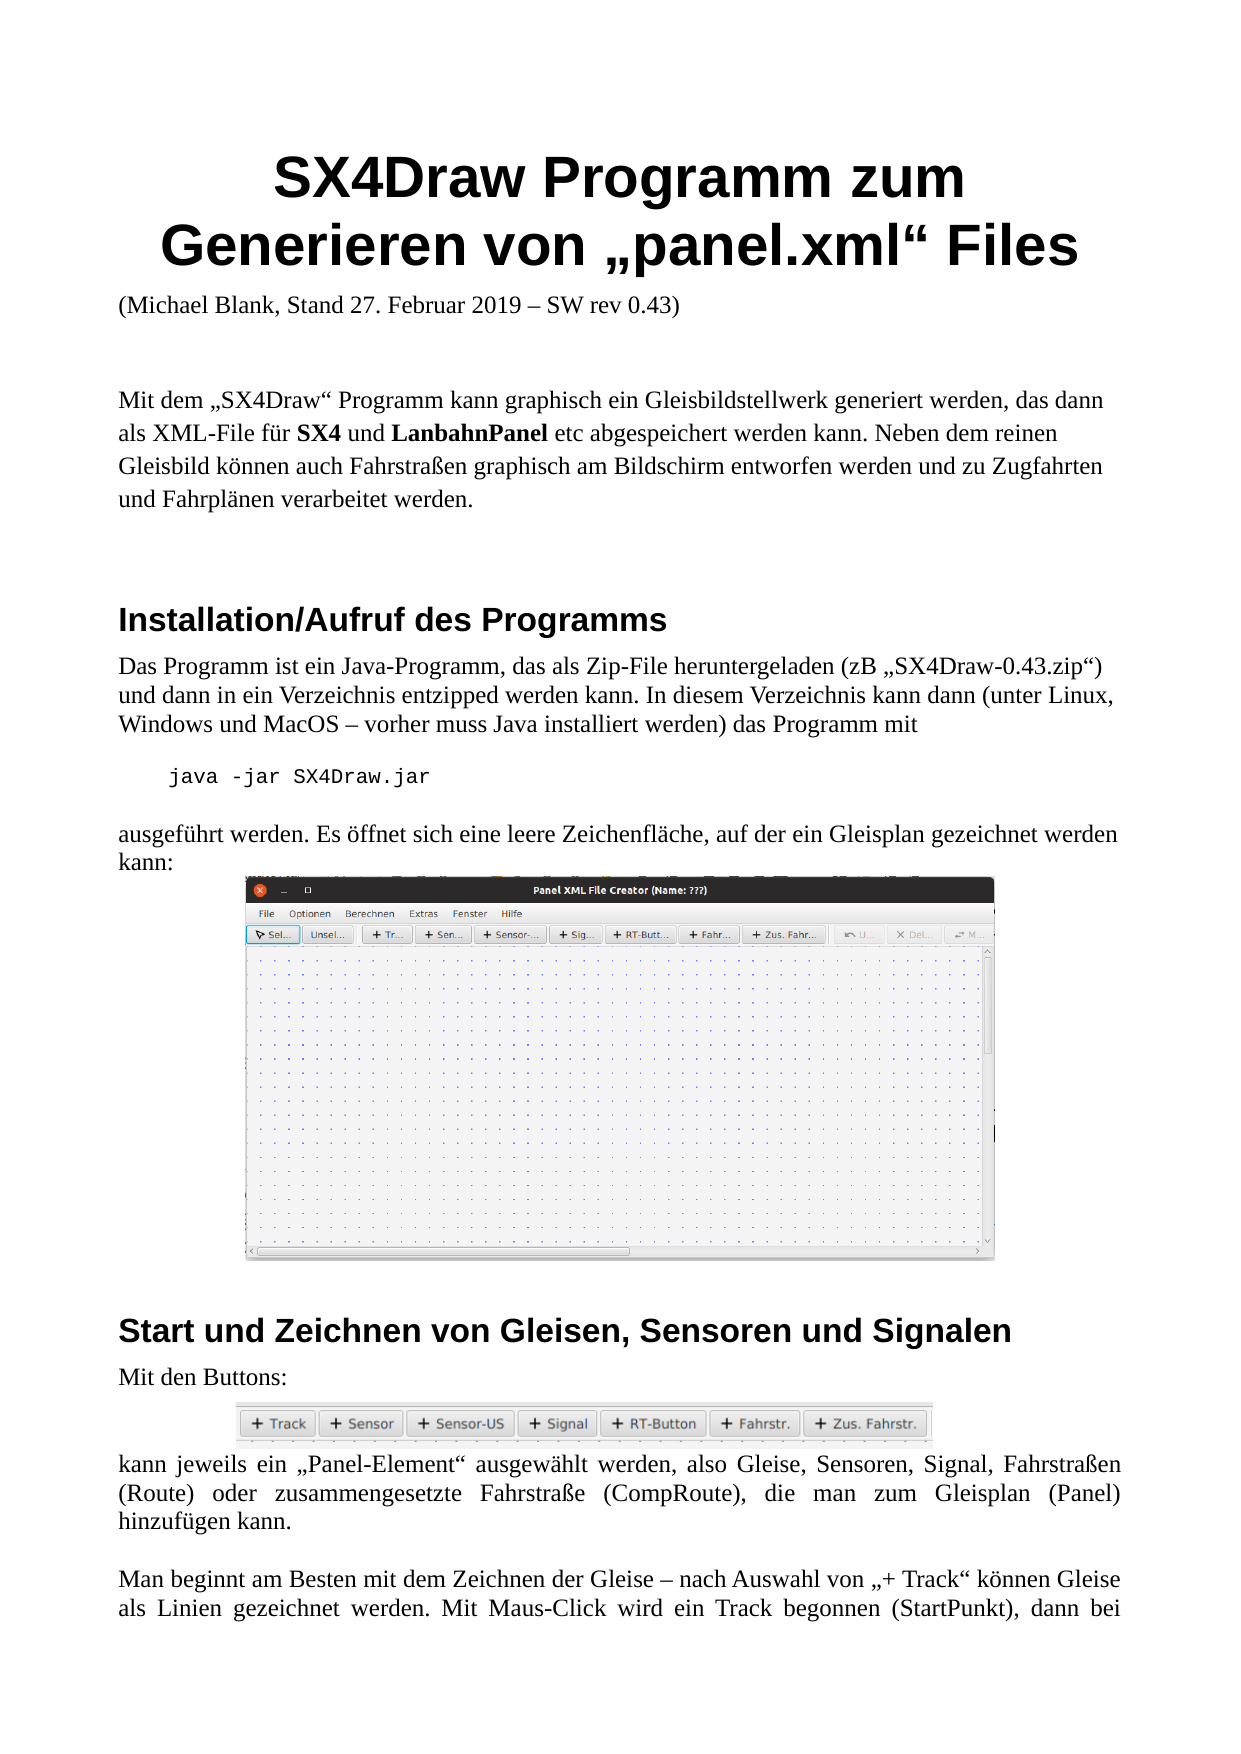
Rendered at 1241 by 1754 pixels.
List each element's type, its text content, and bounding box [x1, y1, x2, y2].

text Mit dem „SX4Draw“ Programm kann graphisch ein Gleisbildstellwerk generiert werden, das dann als XML-File für SX4 und LanbahnPanel etc abgespeichert werden kann. Neben dem reinen Gleisbild können auch Fahrstraßen graphisch am Bildschirm entworfen werden und zu Zugfahrten und Fahrplänen verarbeitet werden. [118, 385, 1122, 513]
picture [235, 1402, 934, 1449]
text Man beginnt am Besten mit dem Zeichnen der Gleise – nach Auswahl von „+ Track“ können Gleise als Linien gezeichnet werden. Mit Maus-Click wird ein Track begonnen (StartPunkt), dann bei [118, 1564, 1122, 1621]
text (Michael Blank, Stand 27. Februar 2019 – SW rev 0.43) [118, 290, 1122, 318]
text java -jar SX4Draw.jar [118, 766, 1122, 790]
text Das Programm ist ein Java-Programm, das als Zip-File heruntergeladen (zB „SX4Draw-0.43.zip“) und dann in ein Verzeichnis entzipped werden kann. In diesem Verzeichnis kann dann (unter Linux, Windows und MacOS – vorher muss Java installiert werden) das Programm mit [118, 651, 1122, 737]
text kann jeweils ein „Panel-Element“ ausgewählt werden, also Gleise, Sensoren, Signal, Fahrstraßen (Route) oder zusammengesetzte Fahrstraße (CompRoute), die man zum Gleisplan (Panel) hinzufügen kann. [118, 1390, 1122, 1535]
subtitle Installation/Aufruf des Programms [118, 600, 1122, 639]
subtitle Start und Zeichnen von Gleisen, Sensoren und Signalen [118, 1310, 1122, 1349]
text Mit den Buttons: [118, 1362, 1122, 1390]
picture [245, 876, 995, 1261]
title SX4Draw Programm zum Generieren von „panel.xml“ Files [118, 143, 1122, 277]
text ausgeführt werden. Es öffnet sich eine leere Zeichenfläche, auf der ein Gleisplan gezeichnet werden kann: [118, 819, 1122, 876]
